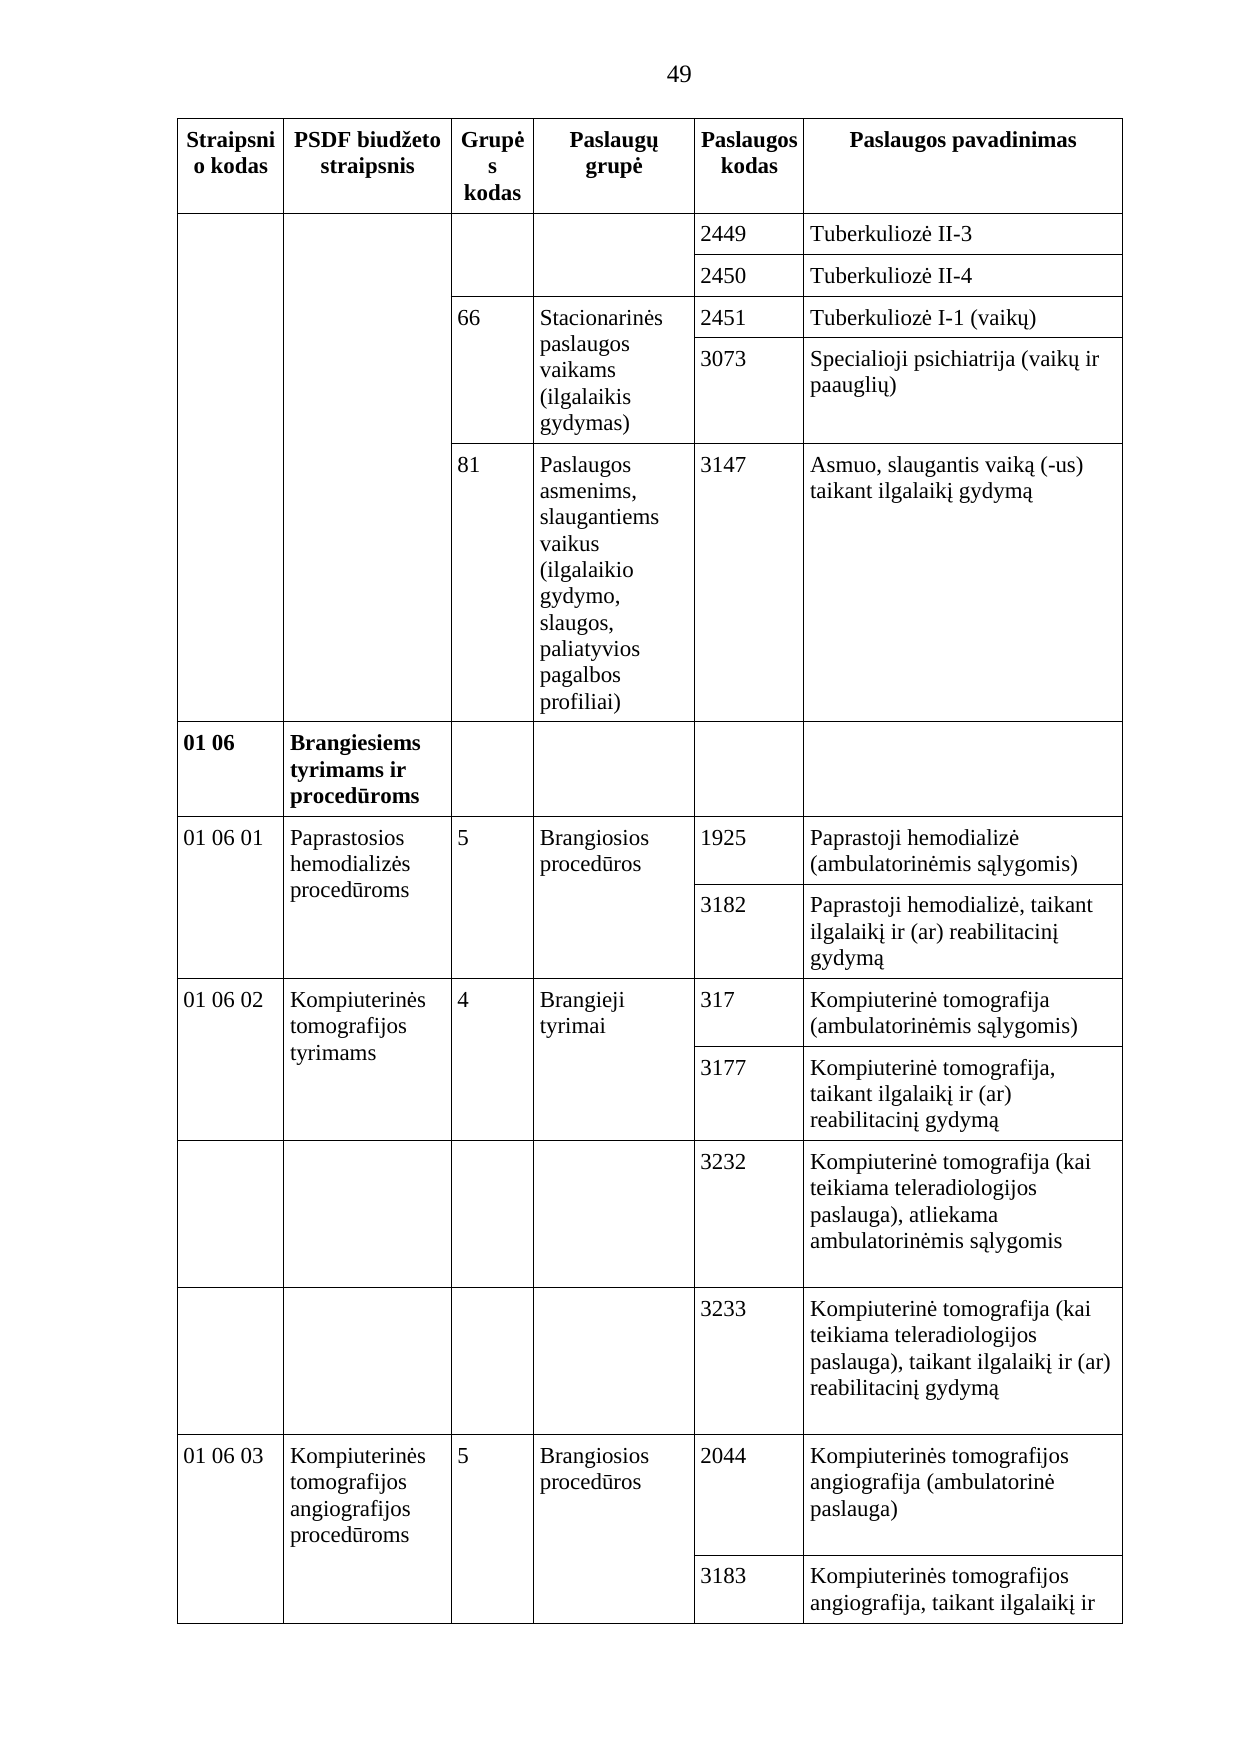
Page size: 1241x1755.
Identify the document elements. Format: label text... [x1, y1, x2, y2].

table_cell Tuberkuliozė II-4 [804, 255, 1122, 296]
table_cell 5 [452, 817, 533, 883]
table_cell Kompiuterinės tomografijos angiografija, taikant ilgalaikį ir [804, 1556, 1122, 1622]
table_cell 1925 [695, 817, 803, 883]
table_cell Paprastosios hemodializės procedūroms [284, 817, 451, 978]
table_cell 66 [452, 297, 533, 337]
table_cell Brangieji tyrimai [534, 979, 694, 1046]
table_header Grupės kodas [452, 119, 533, 212]
table_cell Brangiesiems tyrimams ir procedūroms [284, 722, 451, 816]
table_cell 3073 [695, 338, 803, 442]
table_cell 3147 [695, 444, 803, 721]
table_cell [284, 443, 451, 721]
table_cell [452, 1555, 533, 1622]
table_cell [534, 214, 694, 254]
table_cell Brangiosios procedūros [534, 1435, 694, 1554]
table_cell [534, 1141, 694, 1287]
table_cell 2450 [695, 255, 803, 296]
table_cell Paprastoji hemodializė, taikant ilgalaikį ir (ar) reabilitacinį gydymą [804, 885, 1122, 978]
table_cell Kompiuterinės tomografijos angiografija (ambulatorinė paslauga) [804, 1435, 1122, 1554]
table_cell Kompiuterinė tomografija (ambulatorinėmis sąlygomis) [804, 979, 1122, 1046]
table_cell [178, 1555, 283, 1622]
table_cell [178, 1141, 283, 1287]
table_cell [178, 296, 283, 337]
table_cell [284, 1141, 451, 1287]
table_cell [284, 254, 451, 296]
table_cell 3233 [695, 1288, 803, 1434]
table_cell 01 06 [178, 722, 283, 816]
table_cell [178, 443, 283, 721]
table_cell [804, 722, 1122, 816]
table_cell [452, 884, 533, 978]
table_cell [178, 214, 283, 254]
table_cell [178, 1288, 283, 1434]
table_cell Kompiuterinė tomografija (kai teikiama teleradiologijos paslauga), atliekama ambulatorinėmis sąlygomis [804, 1141, 1122, 1287]
table_cell [452, 1288, 533, 1434]
table_cell [534, 722, 694, 816]
table_cell [452, 722, 533, 816]
table_cell Tuberkuliozė II-3 [804, 214, 1122, 254]
table_cell [534, 884, 694, 978]
table_cell Kompiuterinė tomografija (kai teikiama teleradiologijos paslauga), taikant ilgalaikį ir (ar) reabilitacinį gydymą [804, 1288, 1122, 1434]
table_header Paslaugų grupė [534, 119, 694, 212]
table_cell 317 [695, 979, 803, 1046]
table_cell 01 06 02 [178, 979, 283, 1046]
table_cell [452, 1141, 533, 1287]
table_cell [695, 722, 803, 816]
table_cell 2449 [695, 214, 803, 254]
table_cell [534, 1555, 694, 1622]
table_cell [284, 1288, 451, 1434]
table_cell [284, 337, 451, 442]
table_cell [178, 884, 283, 978]
table_cell [178, 254, 283, 296]
table_cell Paprastoji hemodializė (ambulatorinėmis sąlygomis) [804, 817, 1122, 883]
table_cell [178, 1046, 283, 1140]
table_cell [284, 296, 451, 337]
table_cell [452, 254, 533, 296]
table_cell 4 [452, 979, 533, 1046]
table_cell 5 [452, 1435, 533, 1554]
table_cell Specialioji psichiatrija (vaikų ir paauglių) [804, 338, 1122, 442]
table_cell 3183 [695, 1556, 803, 1622]
table_cell [452, 337, 533, 442]
table_cell 3232 [695, 1141, 803, 1287]
table_cell [178, 337, 283, 442]
table_cell Kompiuterinė tomografija, taikant ilgalaikį ir (ar) reabilitacinį gydymą [804, 1047, 1122, 1140]
table_cell 2451 [695, 297, 803, 337]
table_cell 01 06 01 [178, 817, 283, 883]
table_cell Kompiuterinės tomografijos tyrimams [284, 979, 451, 1140]
table_cell [534, 254, 694, 296]
table_cell Paslaugos asmenims, slaugantiems vaikus (ilgalaikio gydymo, slaugos, paliatyvios pagalbos profiliai) [534, 444, 694, 721]
table_cell 3177 [695, 1047, 803, 1140]
table_cell [534, 1046, 694, 1140]
table_cell Asmuo, slaugantis vaiką (-us) taikant ilgalaikį gydymą [804, 444, 1122, 721]
table_cell Tuberkuliozė I-1 (vaikų) [804, 297, 1122, 337]
table_cell [284, 214, 451, 254]
table_cell 01 06 03 [178, 1435, 283, 1554]
table_cell [284, 1555, 451, 1622]
table_cell [534, 1288, 694, 1434]
table_cell 2044 [695, 1435, 803, 1554]
table_cell [452, 1046, 533, 1140]
table_cell Brangiosios procedūros [534, 817, 694, 883]
table_header PSDF biudžeto straipsnis [284, 119, 451, 212]
table_header Paslaugos kodas [695, 119, 803, 212]
table_cell Stacionarinės paslaugos vaikams (ilgalaikis gydymas) [534, 297, 694, 442]
table_cell [452, 214, 533, 254]
table_cell 81 [452, 444, 533, 721]
table_cell Kompiuterinės tomografijos angiografijos procedūroms [284, 1435, 451, 1554]
table_cell 3182 [695, 885, 803, 978]
table_header Paslaugos pavadinimas [804, 119, 1122, 212]
table_header Straipsnio kodas [178, 119, 283, 212]
